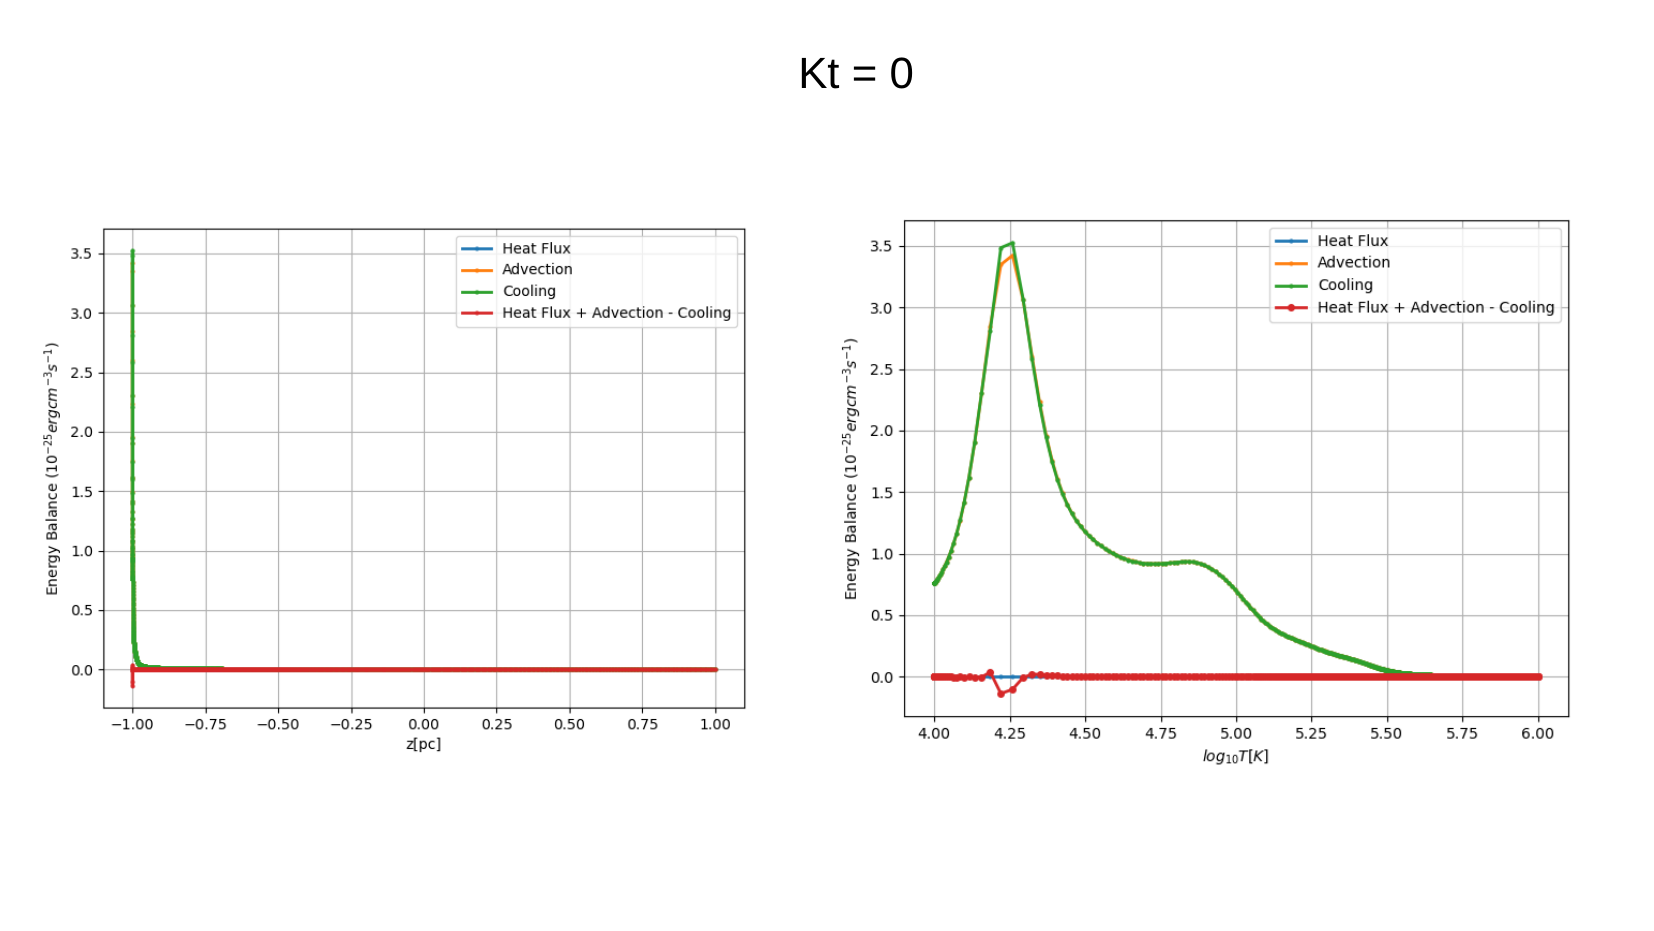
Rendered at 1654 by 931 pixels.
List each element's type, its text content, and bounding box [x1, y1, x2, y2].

text_box Kt = 0 [590, 29, 1123, 119]
picture [0, 143, 1654, 787]
